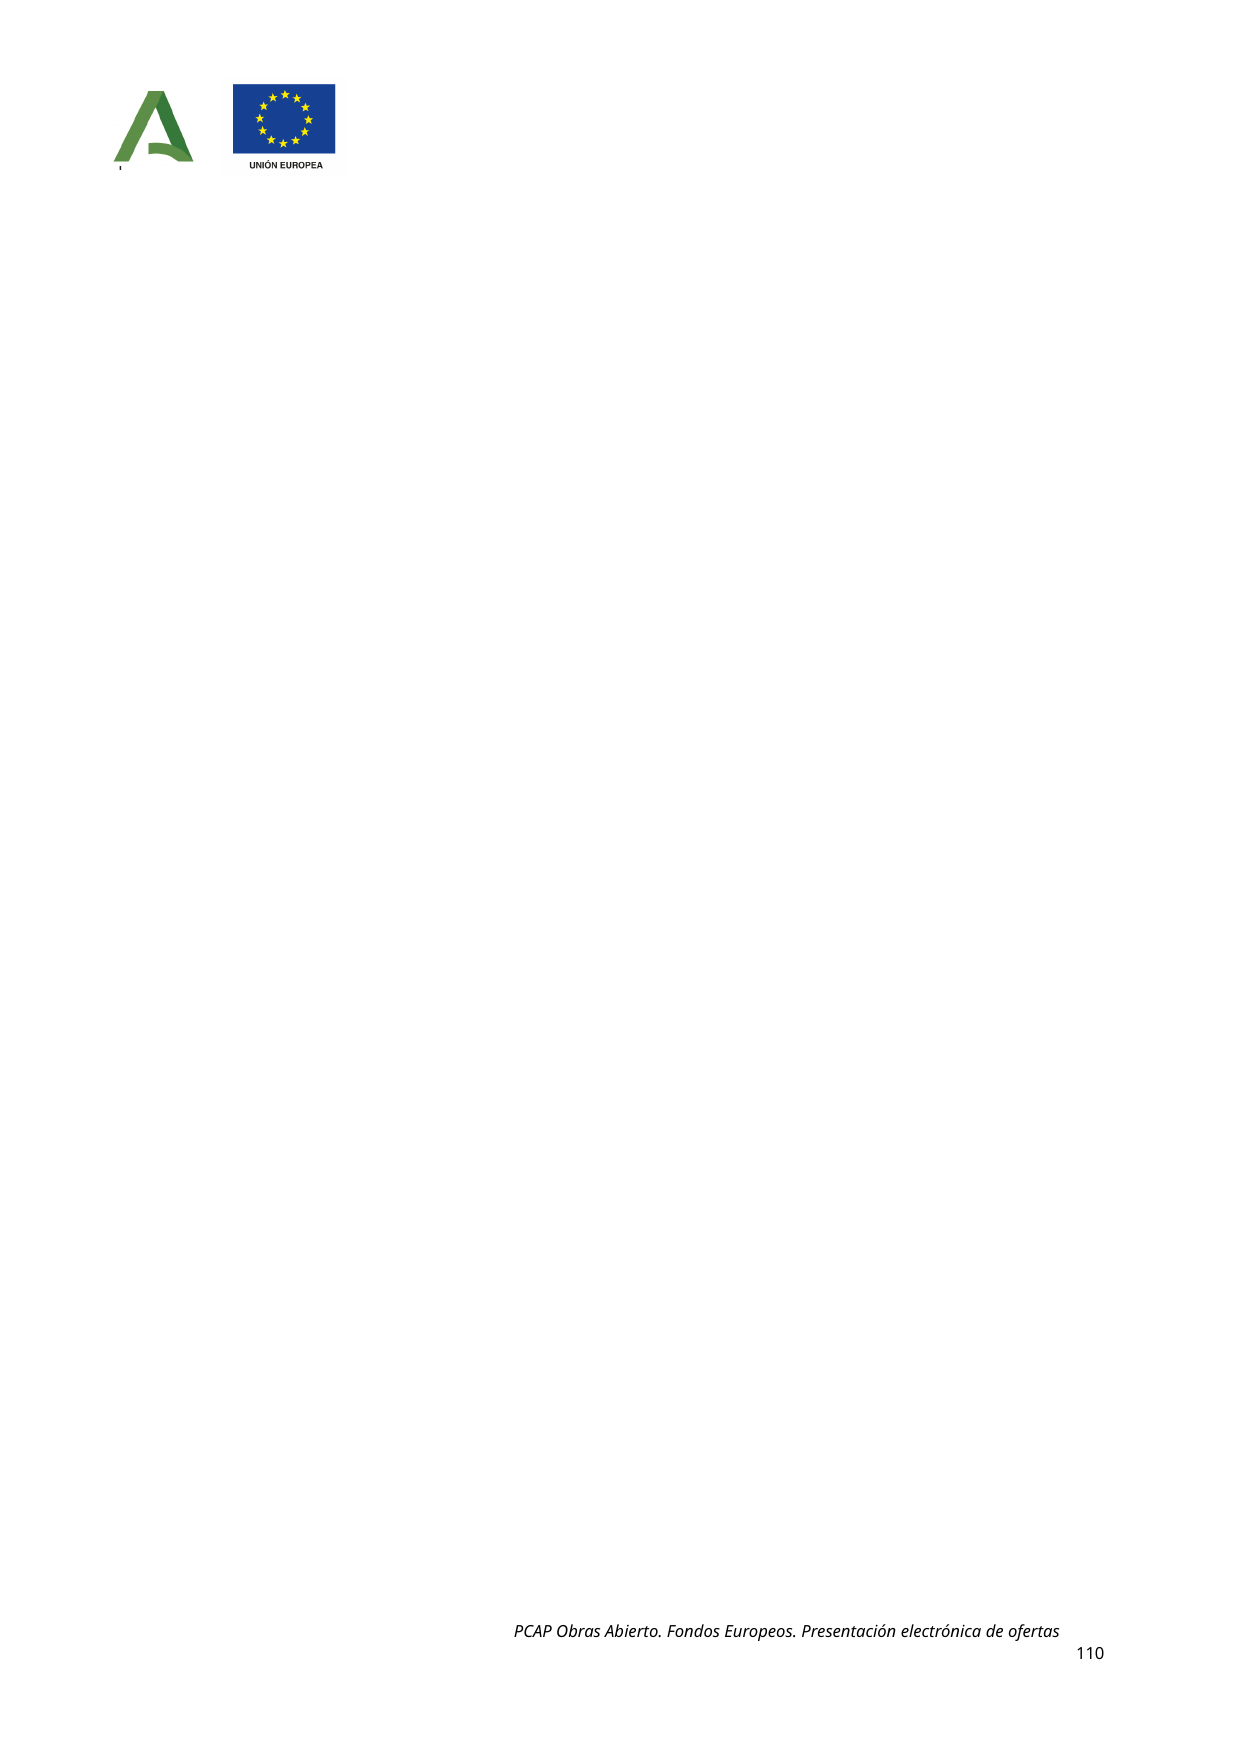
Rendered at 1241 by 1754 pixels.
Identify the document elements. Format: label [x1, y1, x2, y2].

picture [221, 78, 347, 176]
picture [109, 86, 198, 166]
